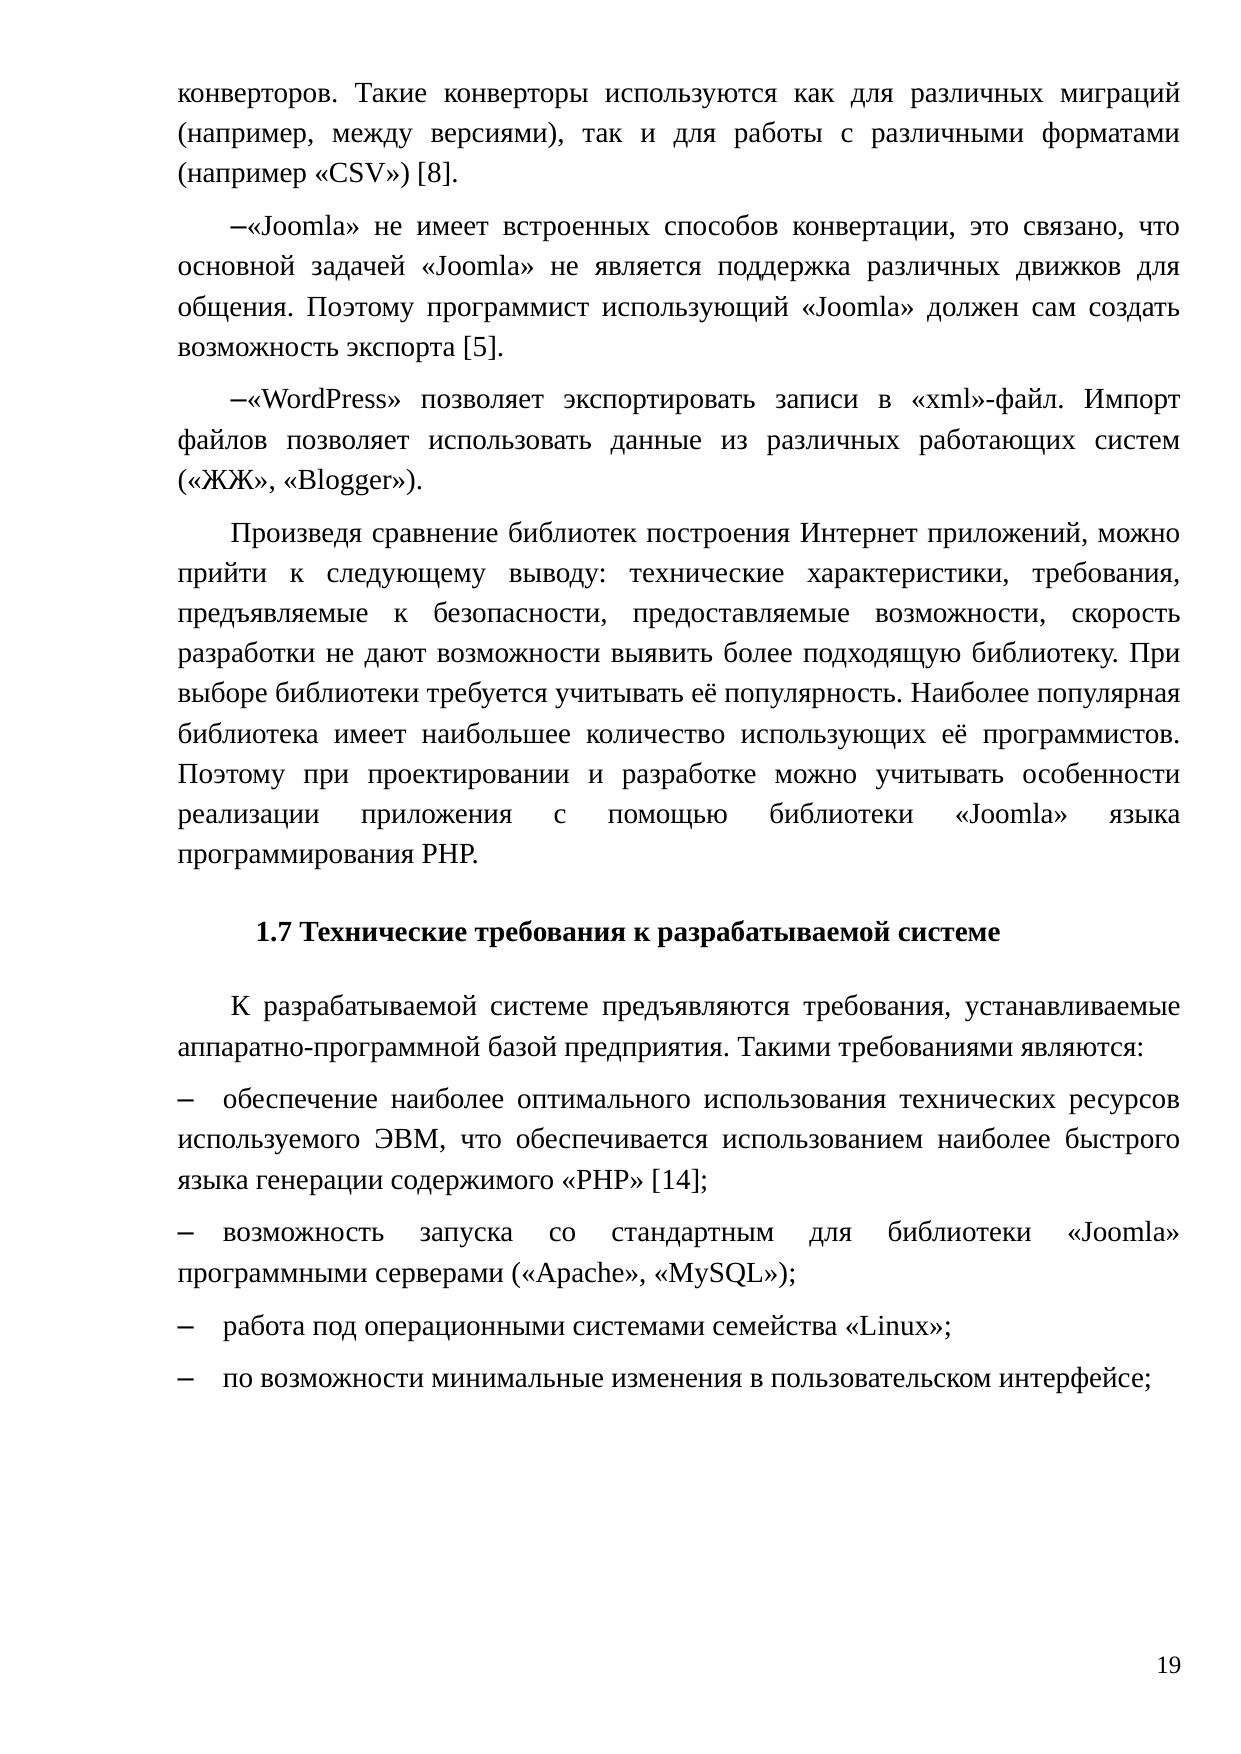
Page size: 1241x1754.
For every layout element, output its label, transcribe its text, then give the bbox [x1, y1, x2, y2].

list «WordPress» позволяет экспортировать записи в «xml»-файл. Импорт файлов позволяет использовать данные из различных работающих систем («ЖЖ», «Blogger»). [177, 382, 1181, 496]
list работа под операционными системами семейства «Linux»; [177, 1308, 1181, 1341]
list возможность запуска со стандартным для библиотеки «Joomla» программными серверами («Apache», «MySQL»); [177, 1214, 1181, 1288]
list «Joomla» не имеет встроенных способов конвертации, это связано, что основной задачей «Joomla» не является поддержка различных движков для общения. Поэтому программист использующий «Joomla» должен сам создать возможность экспорта [5]. [177, 208, 1181, 362]
list конверторов. Такие конверторы используются как для различных миграций (например, между версиями), так и для работы с различными форматами (например «CSV») [8]. [177, 75, 1181, 189]
subtitle Технические требования к разрабатываемой системе [177, 914, 1181, 947]
text К разрабатываемой системе предъявляются требования, устанавливаемые аппаратно-программной базой предприятия. Такими требованиями являются: [177, 988, 1181, 1062]
list обеспечение наиболее оптимального использования технических ресурсов используемого ЭВМ, что обеспечивается использованием наиболее быстрого языка генерации содержимого «PHP» [14]; [177, 1081, 1181, 1195]
text Произведя сравнение библиотек построения Интернет приложений, можно прийти к следующему выводу: технические характеристики, требования, предъявляемые к безопасности, предоставляемые возможности, скорость разработки не дают возможности выявить более подходящую библиотеку. При выборе библиотеки требуется учитывать её популярность. Наиболее популярная библиотека имеет наибольшее количество использующих её программистов. Поэтому при проектировании и разработке можно учитывать особенности реализации приложения с помощью библиотеки «Joomla» языка программирования PHP. [177, 515, 1181, 870]
list по возможности минимальные изменения в пользовательском интерфейсе; [177, 1360, 1181, 1394]
